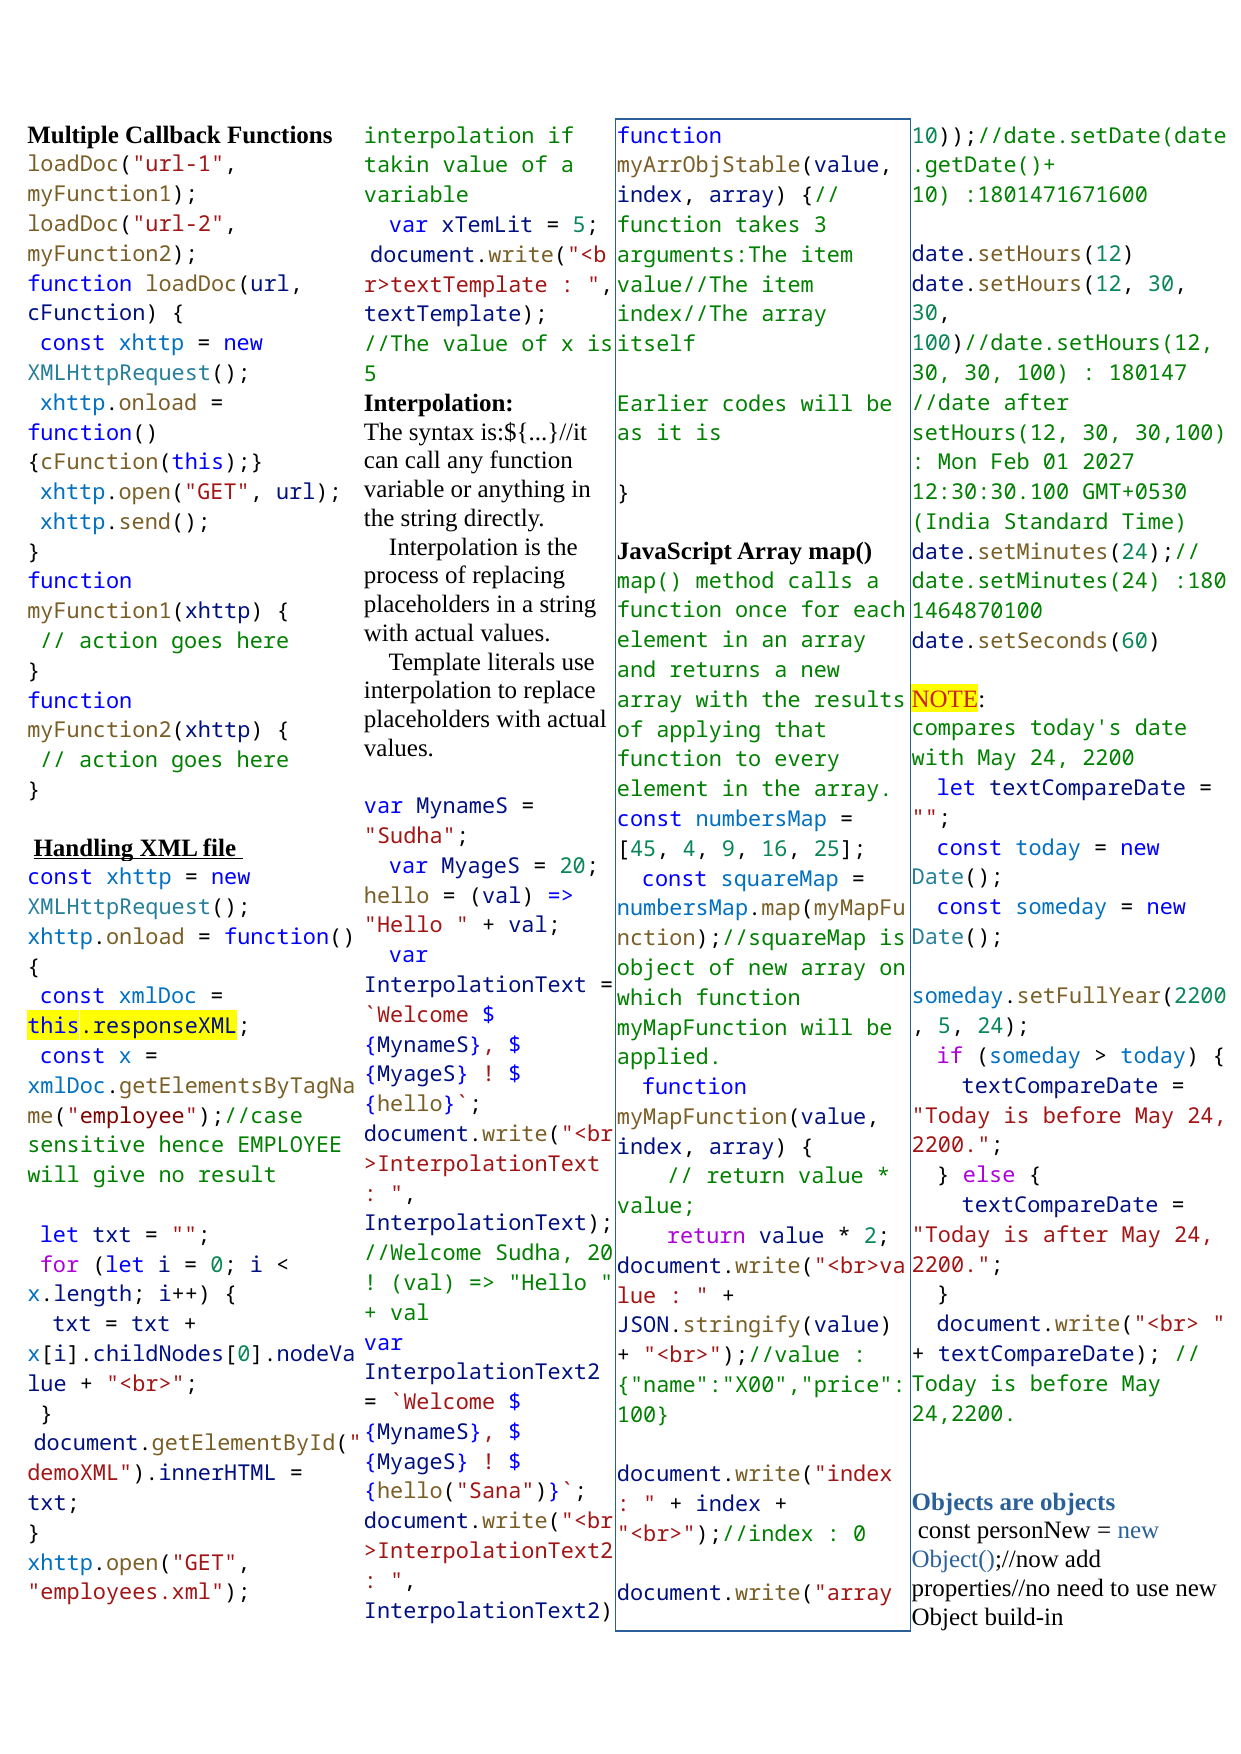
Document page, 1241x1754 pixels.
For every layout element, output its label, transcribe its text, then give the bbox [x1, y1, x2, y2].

table_header function myArrObjStable(value, index, array) {// function takes 3 arguments:The item value//The item index//The array itself Earlier codes will be as it is } JavaScript Array map() map() method calls a function once for each element in an array and returns a new array with the results of applying that function to every element in the array. const numbersMap = [45, 4, 9, 16, 25]; const squareMap = numbersMap.map(myMapFunction);//squareMap is object of new array on which function myMapFunction will be applied. function myMapFunction(value, index, array) { // return value * value; return value * 2; document.write("<br>value : " + JSON.stringify(value) + "<br>");//value : {"name":"X00","price":100} document.write("index : " + index + "<br>");//index : 0 document.write("array [616, 120, 910, 1630]
